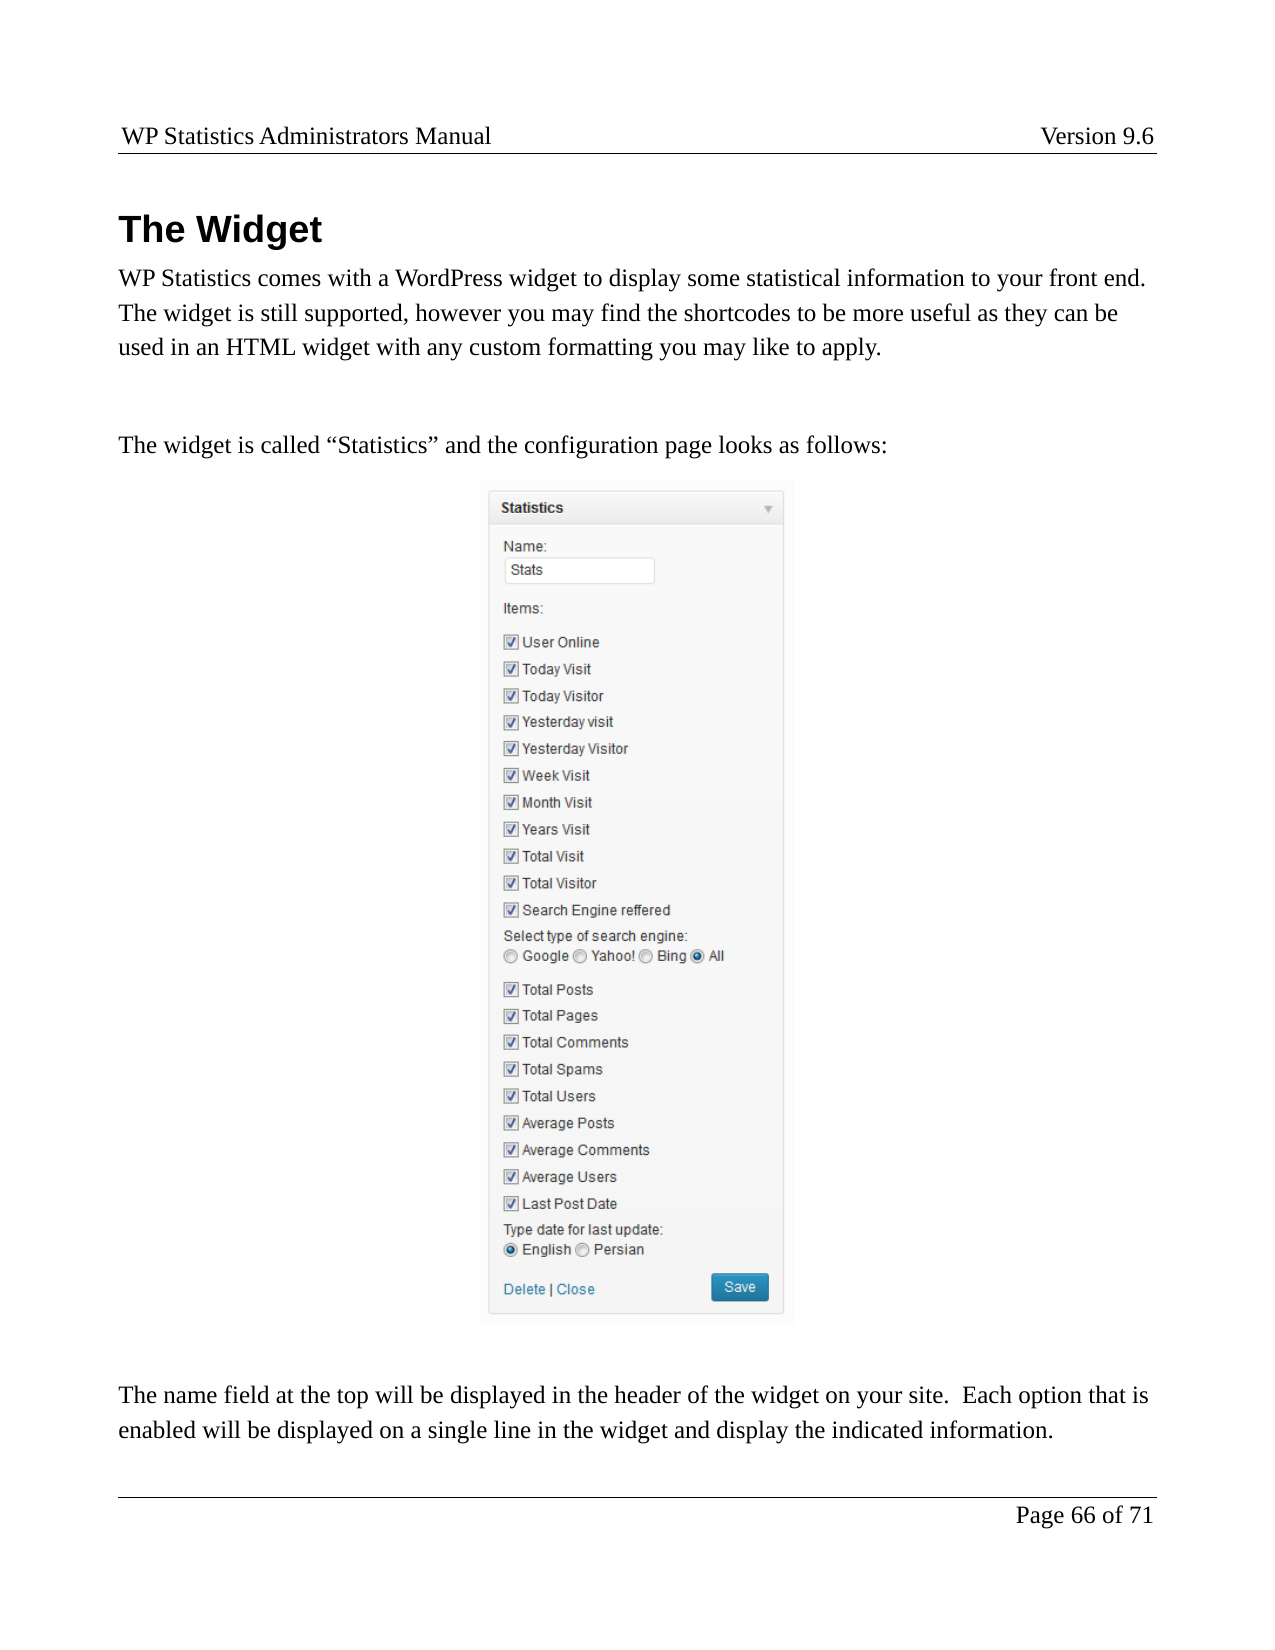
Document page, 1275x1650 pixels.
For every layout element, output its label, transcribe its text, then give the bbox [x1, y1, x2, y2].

text The widget is called “Statistics” and the configuration page looks as follows: [118, 431, 1157, 459]
text The name field at the top will be displayed in the header of the widget on your site. Each option that is enabled will be displayed on a single line in the widget and display the indicated information. [118, 1380, 1157, 1444]
text WP Statistics comes with a WordPress widget to display some statistical information to your front end. The widget is still supported, however you may find the shortcodes to be more useful as they can be used in an HTML widget with any custom formatting you may like to apply. [118, 263, 1157, 361]
picture [479, 479, 796, 1326]
subtitle The Widget [118, 207, 1157, 251]
